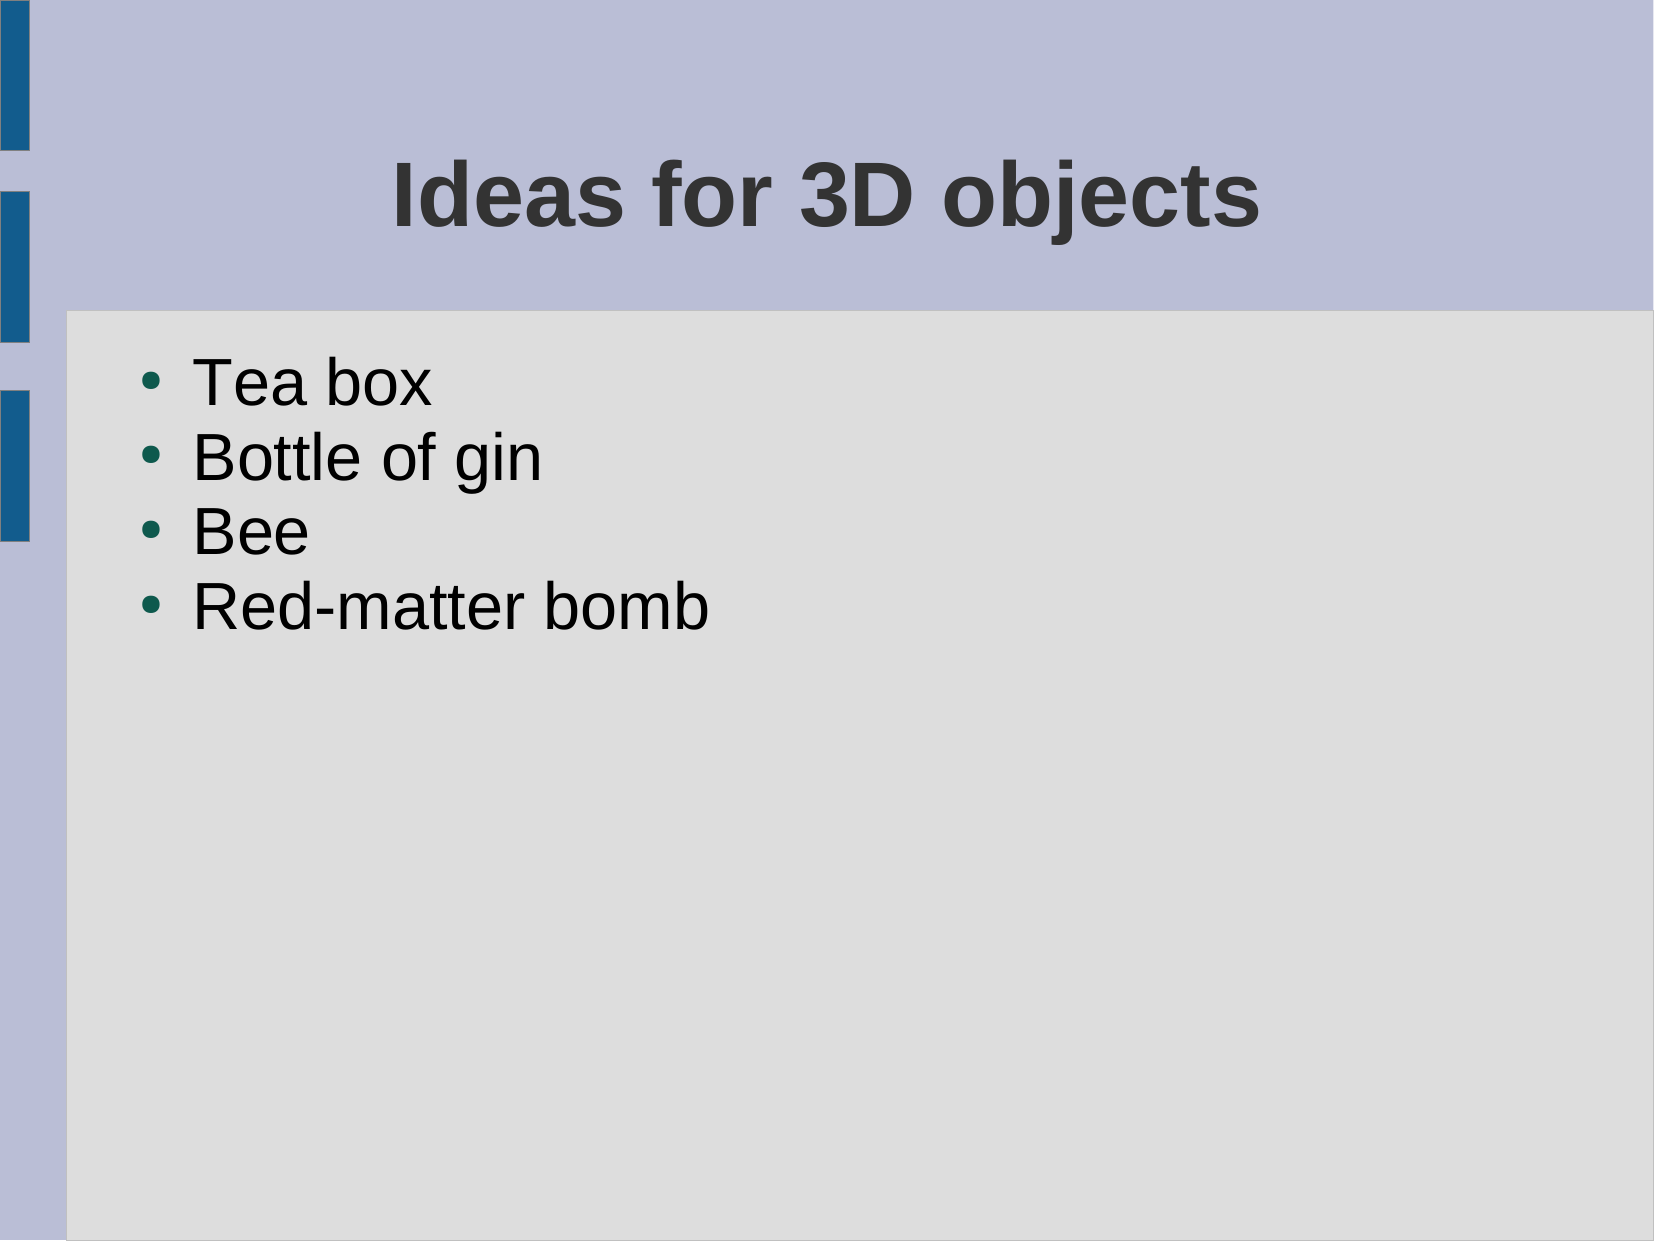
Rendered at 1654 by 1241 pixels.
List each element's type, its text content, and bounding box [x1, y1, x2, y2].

title Ideas for 3D objects [121, 91, 1534, 299]
list Tea box Bottle of gin Bee Red-matter bomb [121, 344, 1534, 902]
